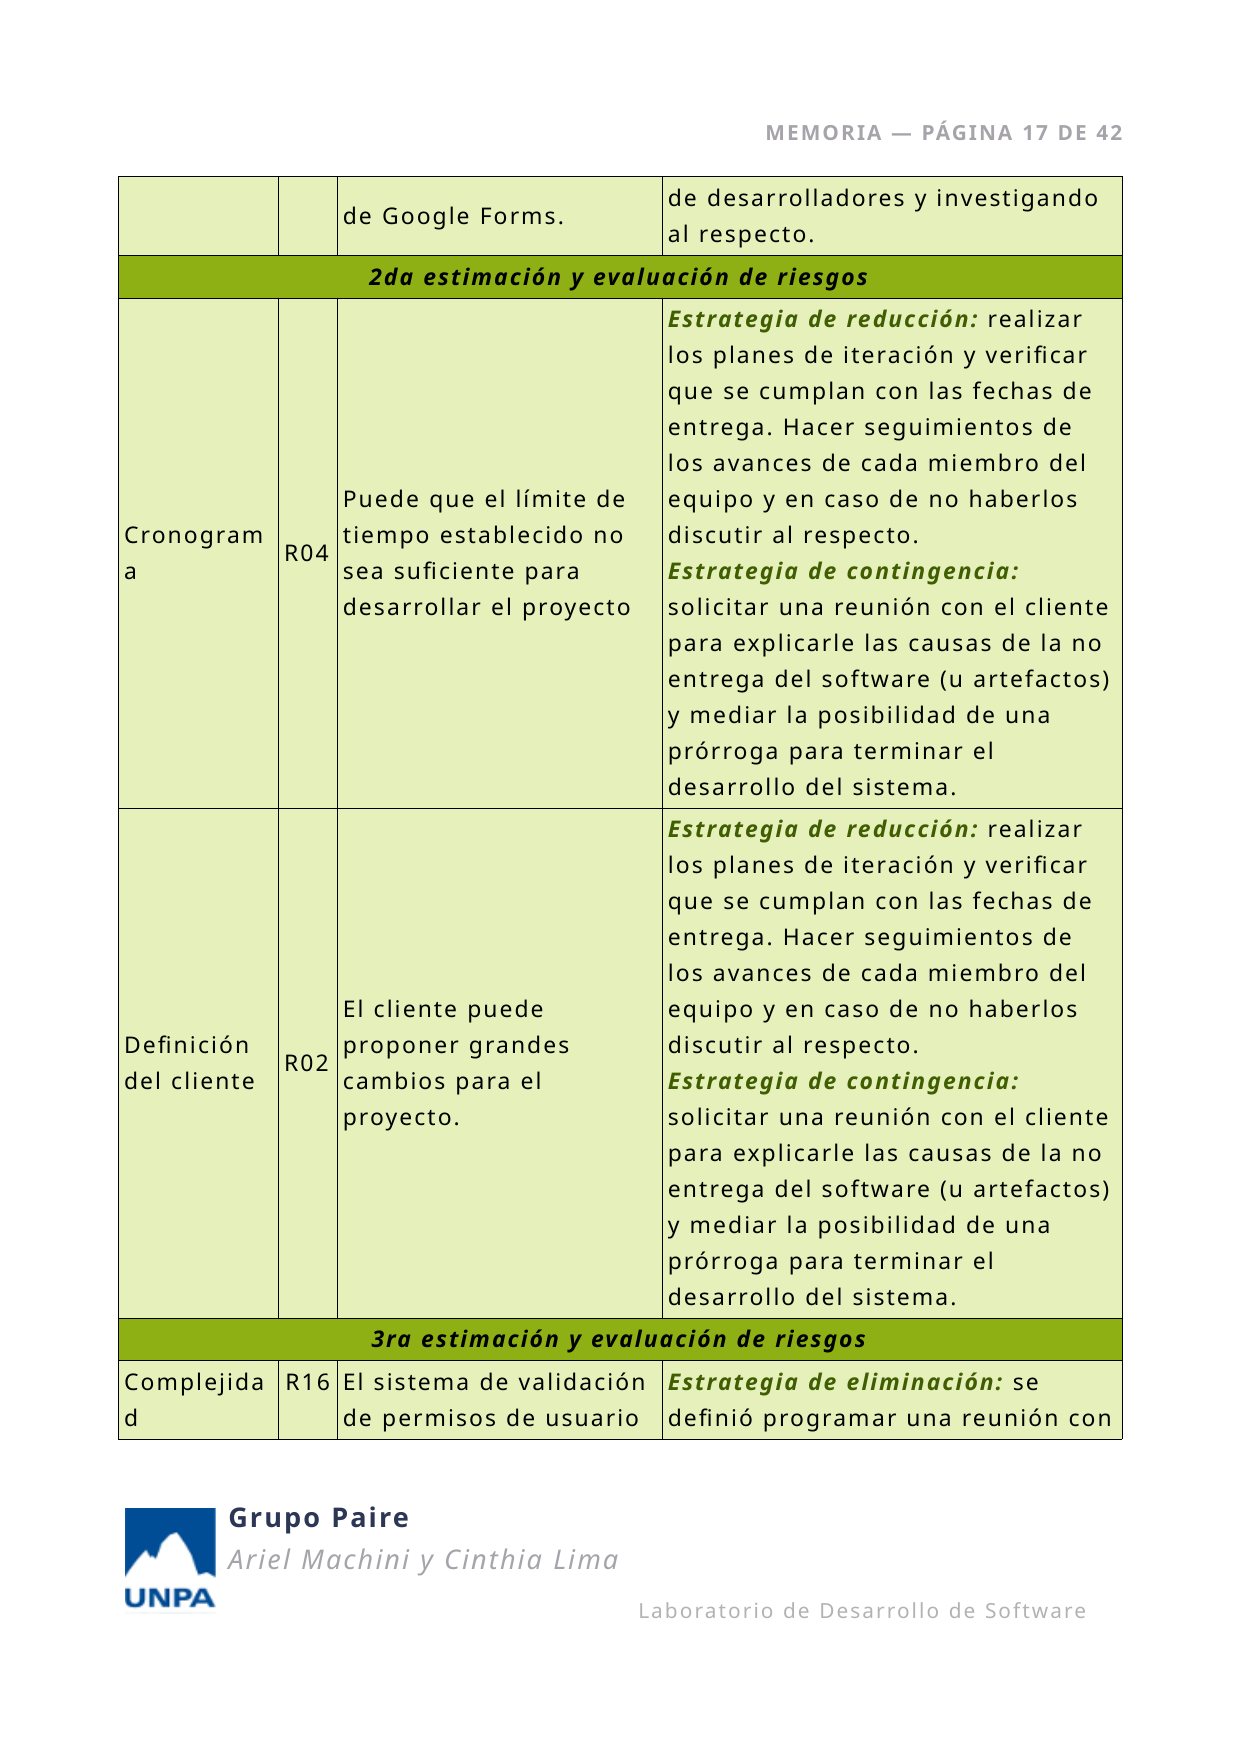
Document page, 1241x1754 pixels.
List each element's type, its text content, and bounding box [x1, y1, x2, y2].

table_cell 3ra estimación y evaluación de riesgos [119, 1319, 1122, 1360]
picture [125, 1508, 216, 1614]
table_cell Estrategia de reducción: realizar los planes de iteración y verificar que se cumplan con las fechas de entrega. Hacer seguimientos de los avances de cada miembro del equipo y en caso de no haberlos discutir al respecto. Estrategia de contingencia: solicitar una reunión con el cliente para explicarle las causas de la no entrega del software (u artefactos) y mediar la posibilidad de una prórroga para terminar el desarrollo del sistema. [663, 299, 1122, 808]
table_cell R16 [279, 1361, 337, 1439]
table_cell R04 [279, 299, 337, 808]
table_cell El cliente puede proponer grandes cambios para el proyecto. [338, 809, 662, 1318]
table_cell El sistema de validación de permisos de usuario [338, 1361, 662, 1439]
table_cell Cronograma [119, 299, 278, 808]
table_cell de Google Forms. [338, 177, 662, 255]
table_cell R02 [279, 809, 337, 1318]
table_cell Estrategia de eliminación: se definió programar una reunión con [663, 1361, 1122, 1439]
table_cell Puede que el límite de tiempo establecido no sea suficiente para desarrollar el proyecto [338, 299, 662, 808]
table_cell Complejidad [119, 1361, 278, 1439]
table_cell [279, 177, 337, 255]
table_cell Definición del cliente [119, 809, 278, 1318]
table_cell 2da estimación y evaluación de riesgos [119, 256, 1122, 298]
table_cell Estrategia de reducción: realizar los planes de iteración y verificar que se cumplan con las fechas de entrega. Hacer seguimientos de los avances de cada miembro del equipo y en caso de no haberlos discutir al respecto. Estrategia de contingencia: solicitar una reunión con el cliente para explicarle las causas de la no entrega del software (u artefactos) y mediar la posibilidad de una prórroga para terminar el desarrollo del sistema. [663, 809, 1122, 1318]
table_cell de desarrolladores y investigando al respecto. [663, 177, 1122, 255]
table_cell [119, 177, 278, 255]
